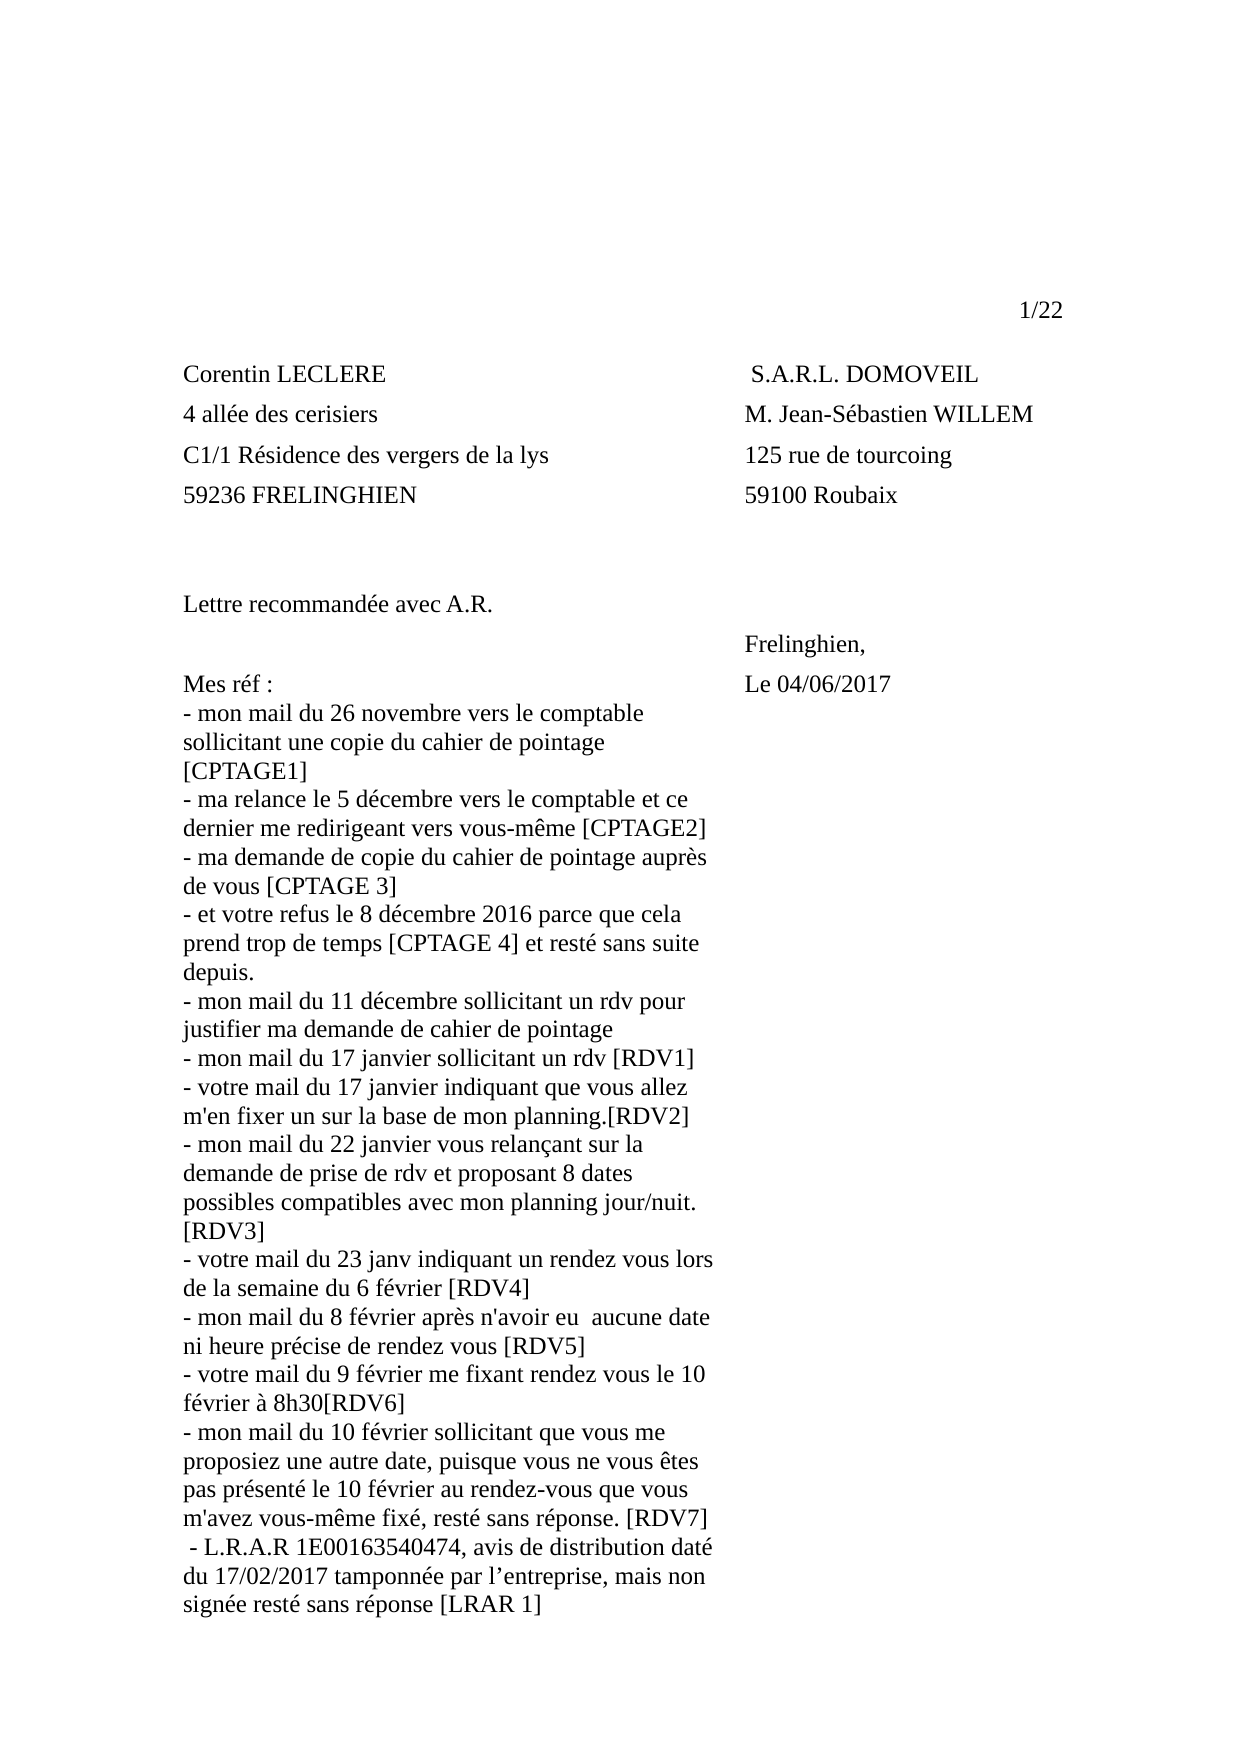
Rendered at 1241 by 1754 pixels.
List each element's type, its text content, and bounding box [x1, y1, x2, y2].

table_header Corentin LECLERE [177, 354, 579, 394]
table_cell 59100 Roubaix [739, 474, 1063, 514]
table_cell 4 allée des cerisiers [177, 394, 579, 434]
table_header [177, 543, 1063, 583]
table_header Lettre recommandée avec A.R. [177, 583, 1063, 623]
table_cell Le 04/06/2017 [739, 664, 1063, 1624]
table_header [177, 624, 721, 664]
table_header [721, 624, 738, 664]
table_cell [721, 664, 738, 1624]
table_cell [579, 474, 738, 514]
table_cell 59236 FRELINGHIEN [177, 474, 579, 514]
table_cell [579, 434, 738, 474]
table_cell 125 rue de tourcoing [739, 434, 1063, 474]
table_cell C1/1 Résidence des vergers de la lys [177, 434, 579, 474]
table_cell M. Jean-Sébastien WILLEM [739, 394, 1063, 434]
table_cell [579, 394, 738, 434]
table_header [579, 354, 738, 394]
table_header S.A.R.L. DOMOVEIL [739, 354, 1063, 394]
table_cell Mes réf : - mon mail du 26 novembre vers le comptable sollicitant une copie du cahier de pointage [CPTAGE1] - ma relance le 5 décembre vers le comptable et ce dernier me redirigeant vers vous-même [CPTAGE2] - ma demande de copie du cahier de pointage auprès de vous [CPTAGE 3] - et votre refus le 8 décembre 2016 parce que cela prend trop de temps [CPTAGE 4] et resté sans suite depuis. - mon mail du 11 décembre sollicitant un rdv pour justifier ma demande de cahier de pointage - mon mail du 17 janvier sollicitant un rdv [RDV1] - votre mail du 17 janvier indiquant que vous allez m'en fixer un sur la base de mon planning.[RDV2] - mon mail du 22 janvier vous relançant sur la demande de prise de rdv et proposant 8 dates possibles compatibles avec mon planning jour/nuit.[RDV3] - votre mail du 23 janv indiquant un rendez vous lors de la semaine du 6 février [RDV4] - mon mail du 8 février après n'avoir eu aucune date ni heure précise de rendez vous [RDV5] - votre mail du 9 février me fixant rendez vous le 10 février à 8h30[RDV6] - mon mail du 10 février sollicitant que vous me proposiez une autre date, puisque vous ne vous êtes pas présenté le 10 février au rendez-vous que vous m'avez vous-même fixé, resté sans réponse. [RDV7] - L.R.A.R 1E00163540474, avis de distribution daté du 17/02/2017 tamponnée par l’entreprise, mais non signée resté sans réponse [LRAR 1] [177, 664, 721, 1624]
table_header Frelinghien, [739, 624, 1063, 664]
